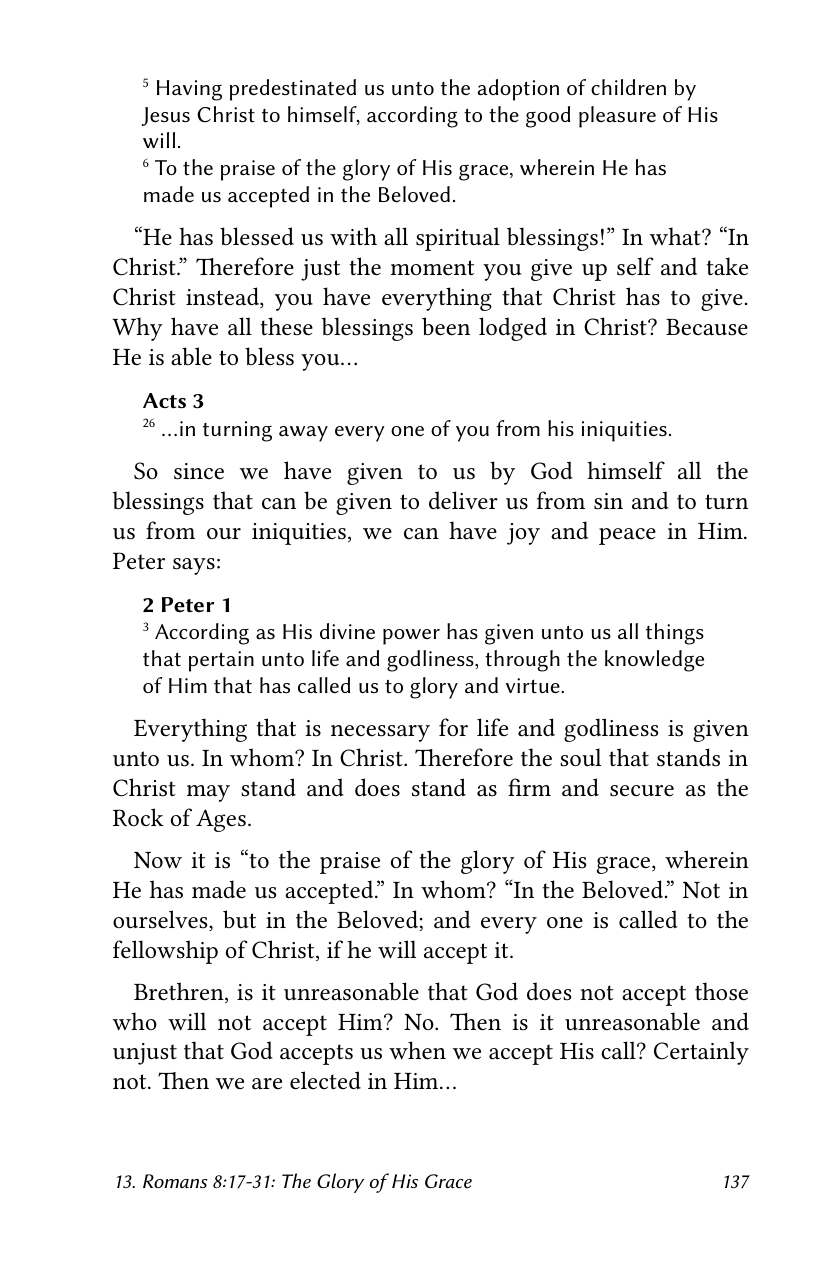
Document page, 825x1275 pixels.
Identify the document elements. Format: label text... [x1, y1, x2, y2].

text Now it is “to the praise of the glory of His grace, wherein He has made us accepted.” In whom? “In the Beloved.” Not in ourselves, but in the Beloved; and every one is called to the fellowship of Christ, if he will accept it. [112, 846, 750, 964]
text 5 Having predestinated us unto the adoption of children by Jesus Christ to himself, according to the good pleasure of His will. [142, 75, 720, 154]
text So since we have given to us by God himself all the blessings that can be given to deliver us from sin and to turn us from our iniquities, we can have joy and peace in Him. Peter says: [112, 457, 750, 575]
text Acts 3 [142, 388, 750, 414]
text “He has blessed us with all spiritual blessings!” In what? “In Christ.” Therefore just the moment you give up self and take Christ instead, you have everything that Christ has to give. Why have all these blessings been lodged in Christ? Because He is able to bless you... [112, 223, 750, 371]
text 3 According as His divine power has given unto us all things that pertain unto life and godliness, through the knowledge of Him that has called us to glory and virtue. [142, 619, 720, 699]
text 6 To the praise of the glory of His grace, wherein He has made us accepted in the Beloved. [142, 155, 720, 208]
text Everything that is necessary for life and godliness is given unto us. In whom? In Christ. Therefore the soul that stands in Christ may stand and does stand as firm and secure as the Rock of Ages. [112, 714, 750, 832]
text 26 ...in turning away every one of you from his iniquities. [142, 415, 720, 442]
text Brethren, is it unreasonable that God does not accept those who will not accept Him? No. Then is it unreasonable and unjust that God accepts us when we accept His call? Certainly not. Then we are elected in Him... [112, 978, 750, 1096]
text 2 Peter 1 [142, 592, 750, 618]
